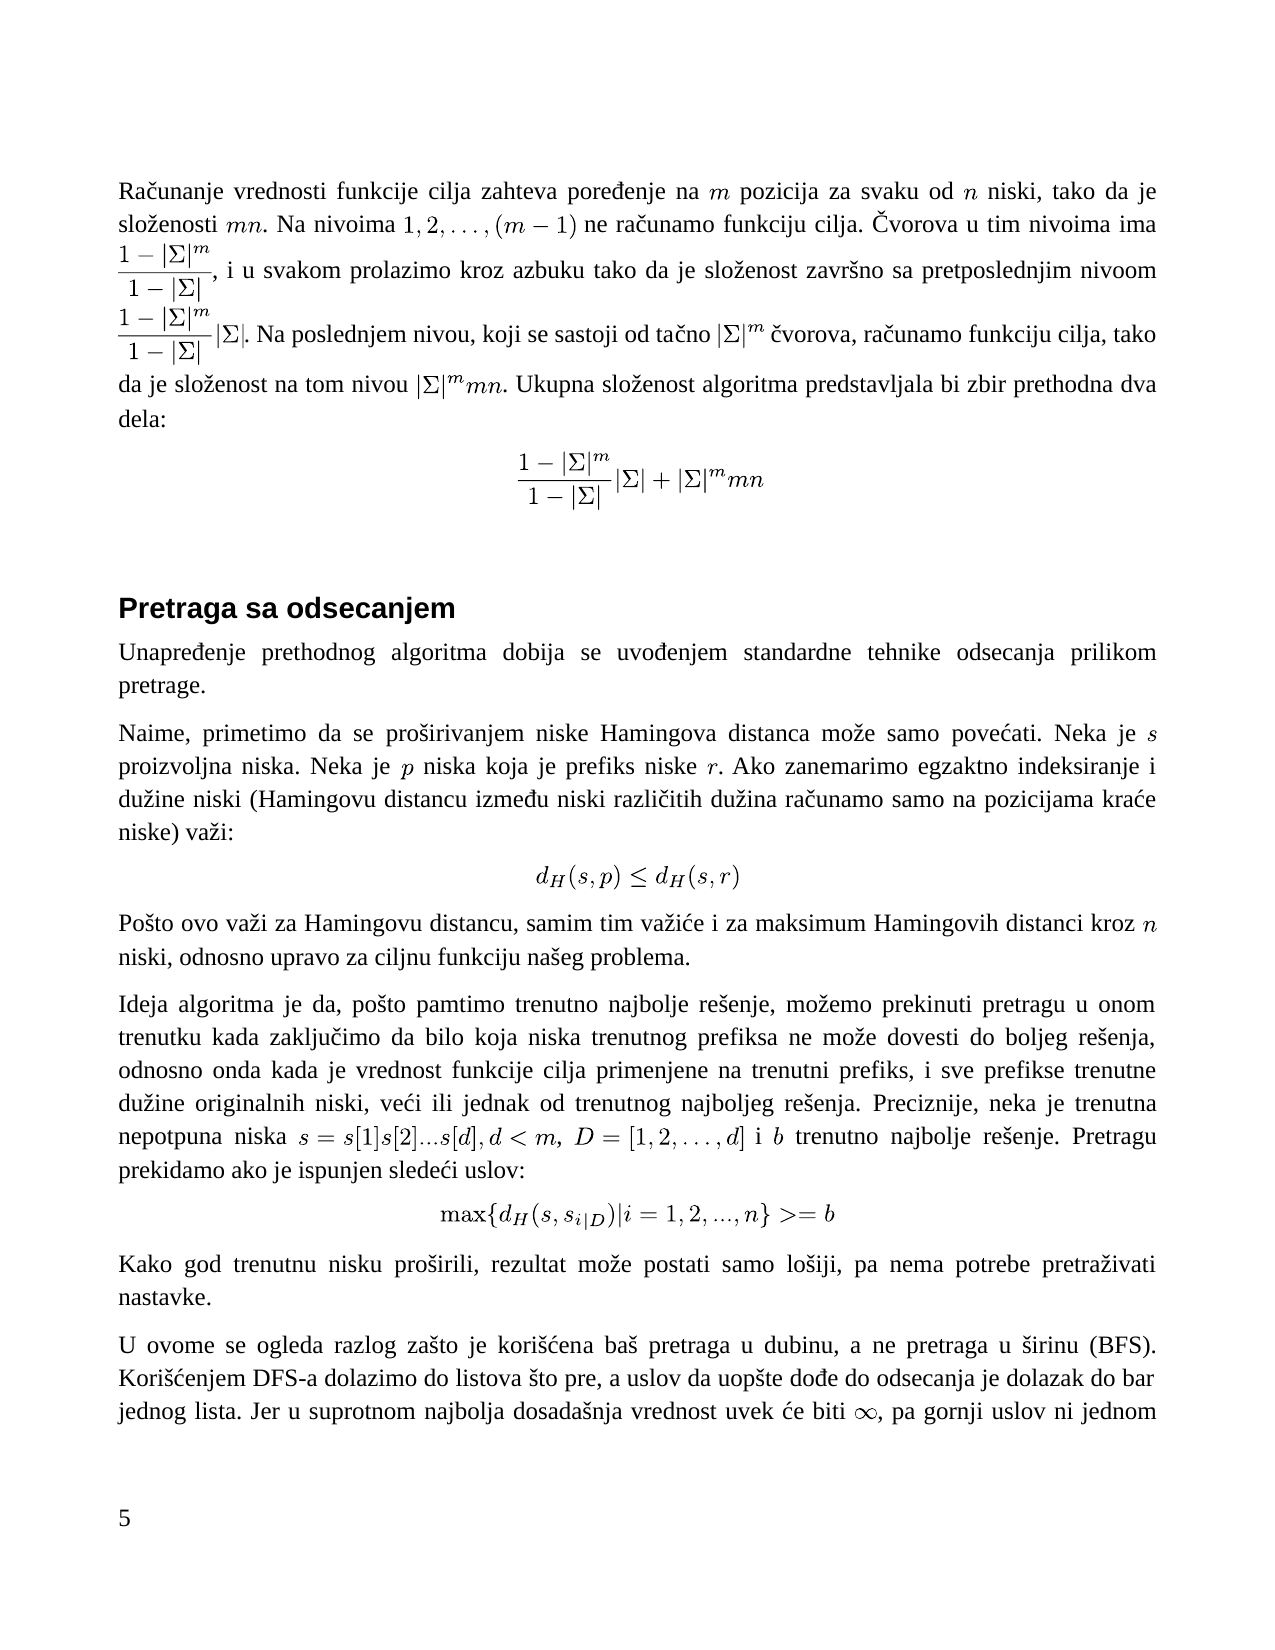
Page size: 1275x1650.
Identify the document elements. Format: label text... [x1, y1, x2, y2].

text Ideja algoritma je da, pošto pamtimo trenutno najbolje rešenje, možemo prekinuti pretragu u onom trenutku kada zaključimo da bilo koja niska trenutnog prefiksa ne može dovesti do boljeg rešenja, odnosno onda kada je vrednost funkcije cilja primenjene na trenutni prefiks, i sve prefikse trenutne dužine originalnih niski, veći ili jednak od trenutnog najboljeg rešenja. Preciznije, neka je trenutna nepotpuna niska , i trenutno najbolje rešenje. Pretragu prekidamo ako je ispunjen sledeći uslov: [118, 989, 1157, 1184]
text Naime, primetimo da se proširivanjem niske Hamingova distanca može samo povećati. Neka je proizvoljna niska. Neka je niska koja je prefiks niske . Ako zanemarimo egzaktno indeksiranje i dužine niski (Hamingovu distancu između niski različitih dužina računamo samo na pozicijama kraće niske) važi: [118, 718, 1157, 846]
subtitle Pretraga sa odsecanjem [118, 591, 1157, 625]
text U ovome se ogleda razlog zašto je korišćena baš pretraga u dubinu, a ne pretraga u širinu (BFS). Korišćenjem DFS-a dolazimo do listova što pre, a uslov da uopšte dođe do odsecanja je dolazak do bar jednog lista. Jer u suprotnom najbolja dosadašnja vrednost uvek će biti , pa gornji uslov ni jednom [118, 1330, 1157, 1424]
text Pošto ovo važi za Hamingovu distancu, samim tim važiće i za maksimum Hamingovih distanci kroz niski, odnosno upravo za ciljnu funkciju našeg problema. [118, 908, 1157, 970]
text Unapređenje prethodnog algoritma dobija se uvođenjem standardne tehnike odsecanja prilikom pretrage. [118, 637, 1157, 699]
text Računanje vrednosti funkcije cilja zahteva poređenje na pozicija za svaku od niski, tako da je složenosti . Na nivoima ne računamo funkciju cilja. Čvorova u tim nivoima ima , i u svakom prolazimo kroz azbuku tako da je složenost završno sa pretposlednjim nivoom . Na poslednjem nivou, koji se sastoji od tačno čvorova, računamo funkciju cilja, tako da je složenost na tom nivou . Ukupna složenost algoritma predstavljala bi zbir prethodna dva dela: [118, 176, 1157, 432]
text Kako god trenutnu nisku proširili, rezultat može postati samo lošiji, pa nema potrebe pretraživati nastavke. [118, 1249, 1157, 1311]
